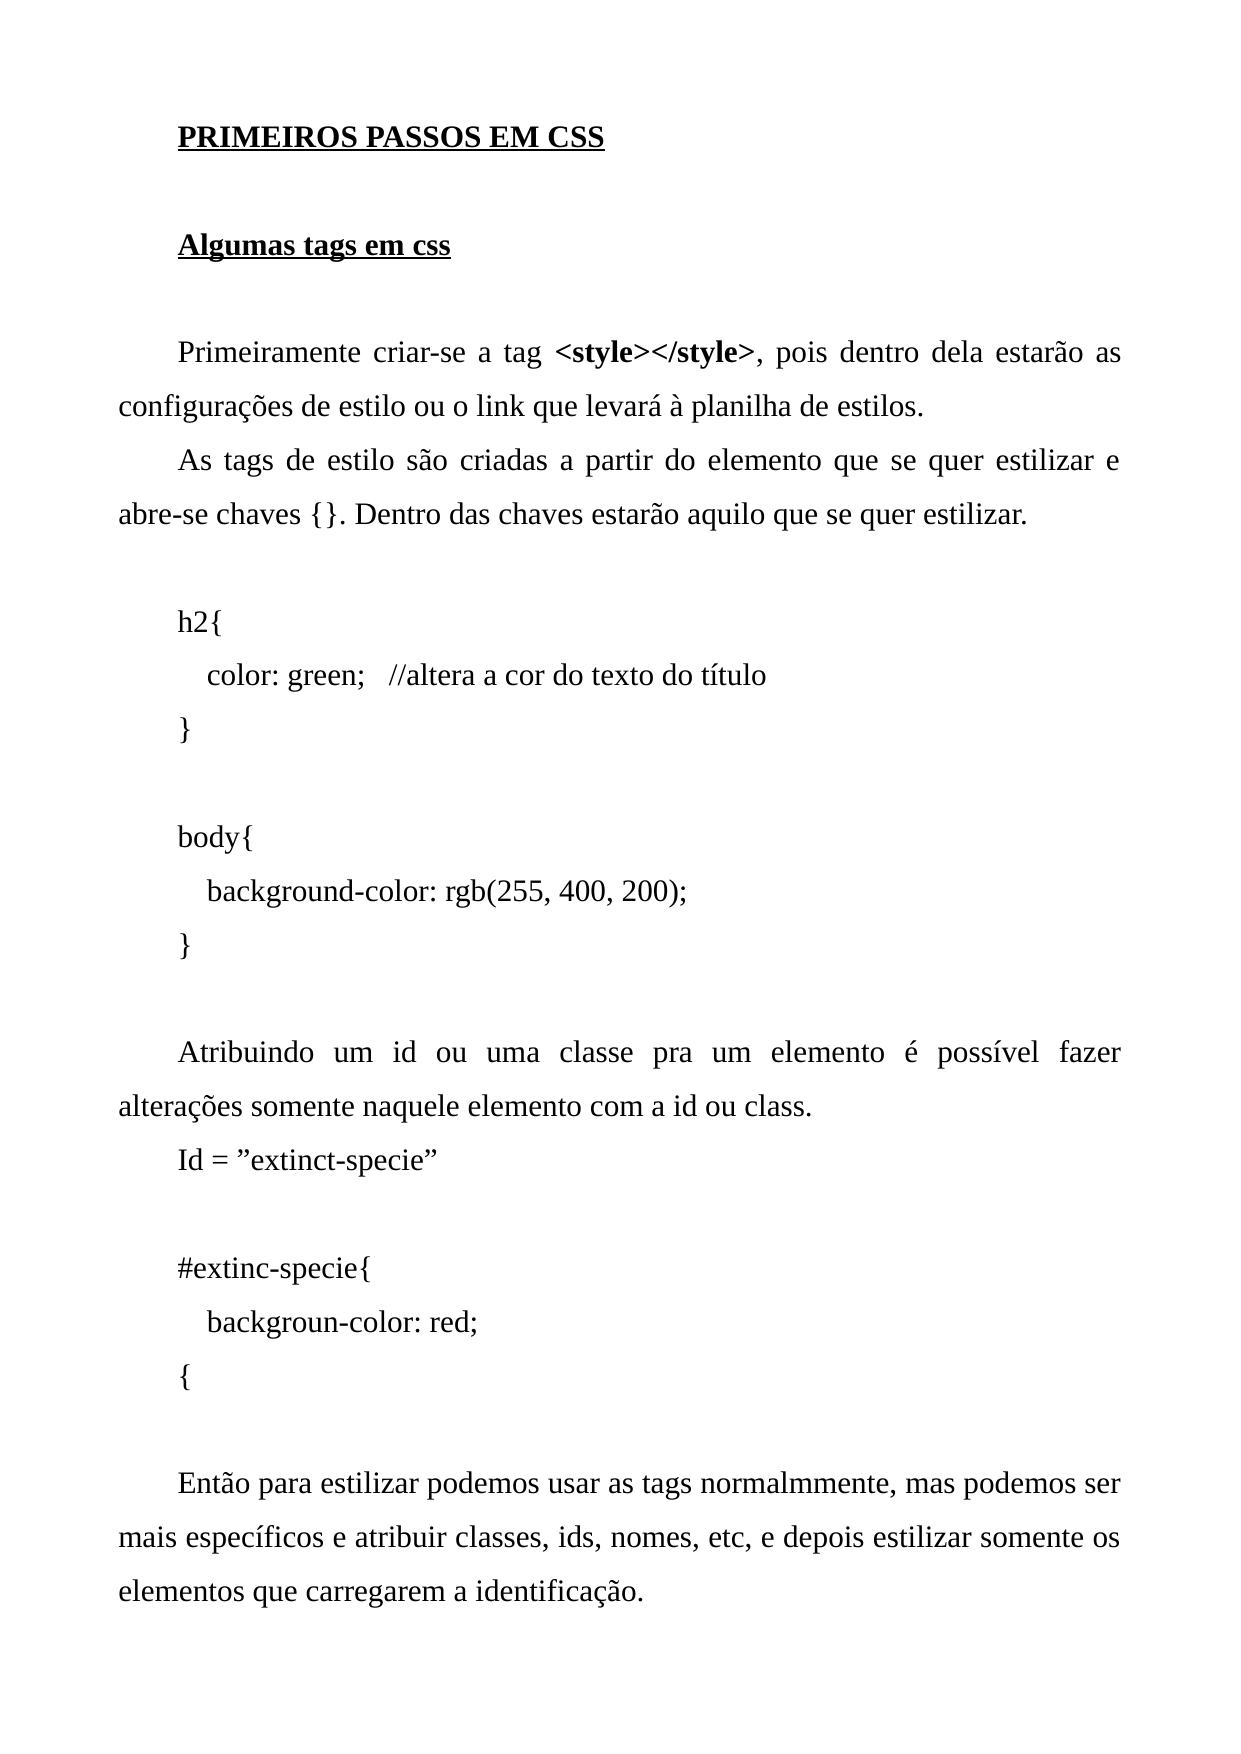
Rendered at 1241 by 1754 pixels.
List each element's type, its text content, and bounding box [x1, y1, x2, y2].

text Id = ”extinct-specie” [118, 1141, 1122, 1177]
text } [118, 711, 1122, 746]
text color: green; //altera a cor do texto do título [118, 657, 1122, 693]
text As tags de estilo são criadas a partir do elemento que se quer estilizar e abre-se chaves {}. Dentro das chaves estarão aquilo que se quer estilizar. [118, 441, 1122, 531]
text Atribuindo um id ou uma classe pra um elemento é possível fazer alterações somente naquele elemento com a id ou class. [118, 1034, 1122, 1123]
text { [118, 1357, 1122, 1393]
text background-color: rgb(255, 400, 200); [118, 872, 1122, 908]
text h2{ [118, 603, 1122, 639]
text Primeiramente criar-se a tag <style></style>, pois dentro dela estarão as configurações de estilo ou o link que levará à planilha de estilos. [118, 333, 1122, 423]
text } [118, 926, 1122, 962]
text PRIMEIROS PASSOS EM CSS [118, 118, 1122, 154]
text backgroun-color: red; [118, 1303, 1122, 1339]
text Então para estilizar podemos usar as tags normalmmente, mas podemos ser mais específicos e atribuir classes, ids, nomes, etc, e depois estilizar somente os elementos que carregarem a identificação. [118, 1464, 1122, 1608]
text Algumas tags em css [118, 226, 1122, 262]
text #extinc-specie{ [118, 1249, 1122, 1285]
text body{ [118, 818, 1122, 854]
